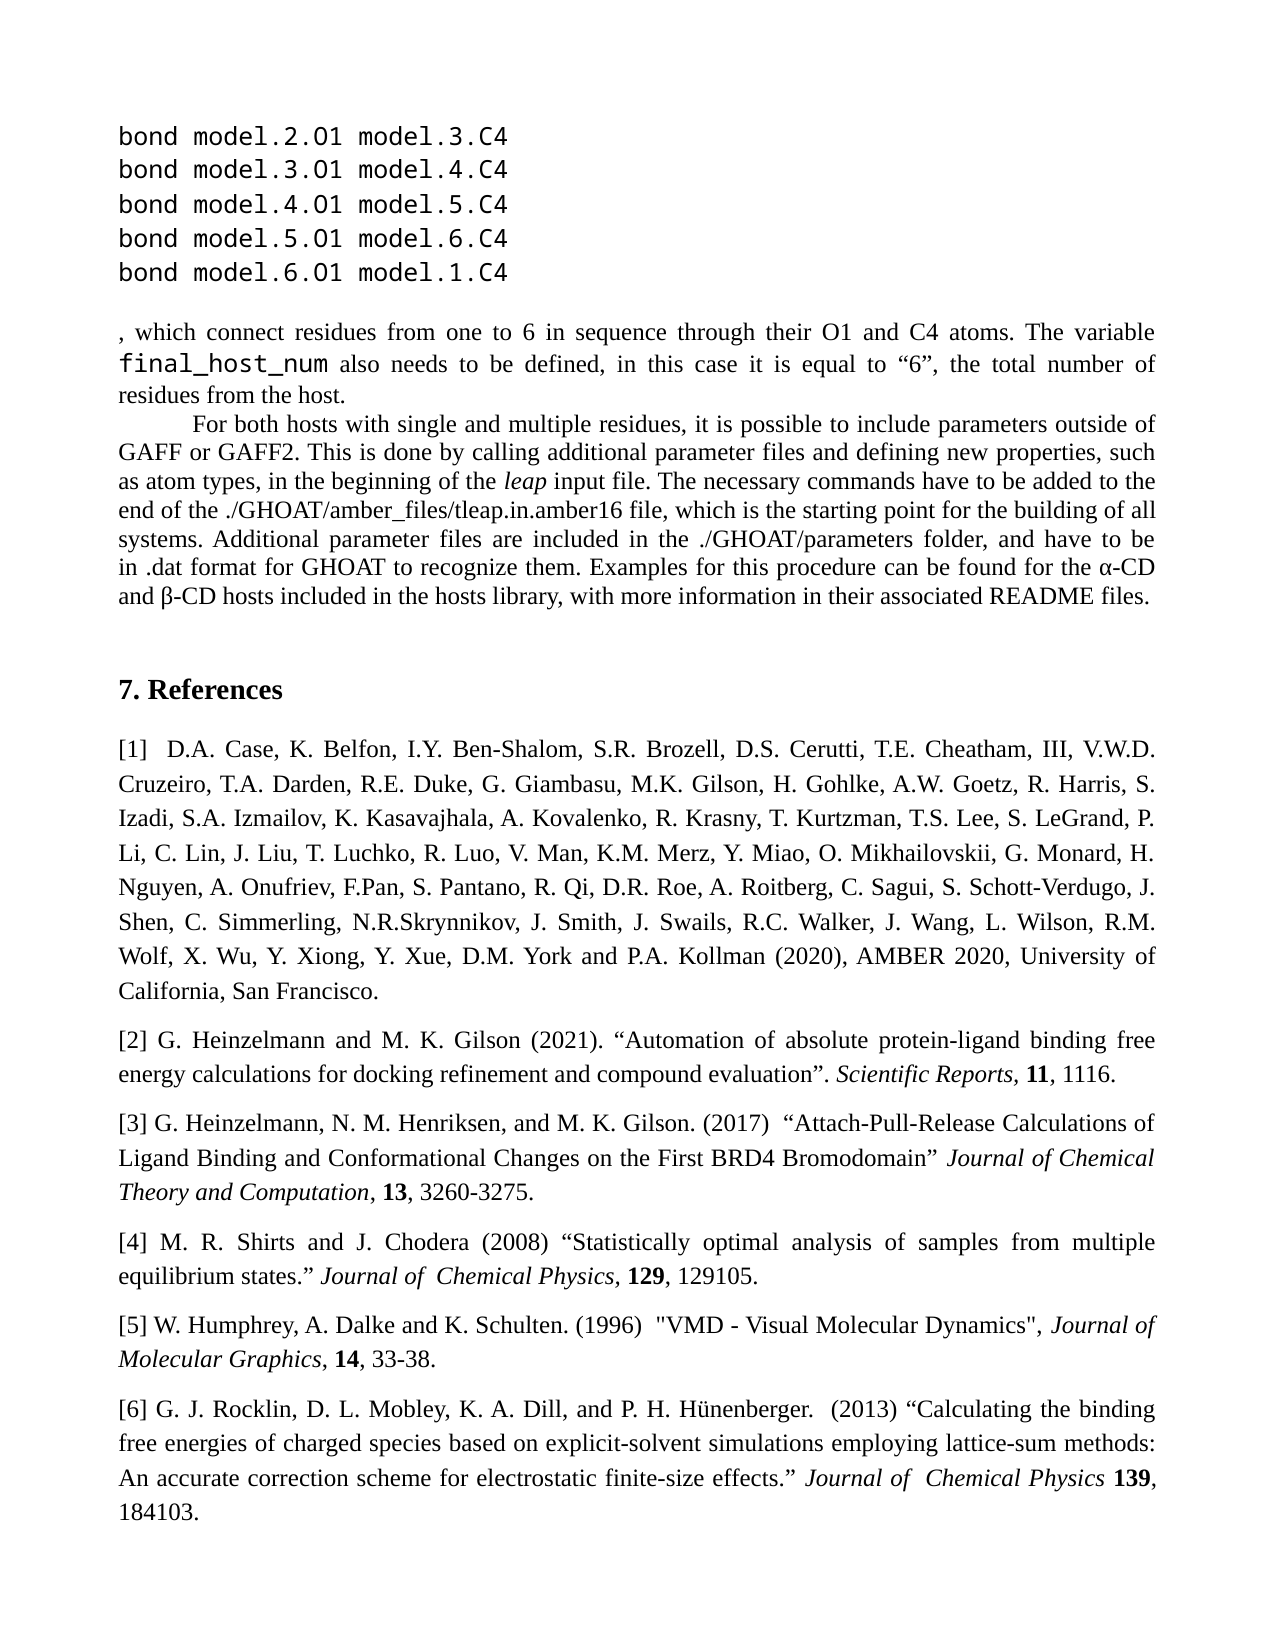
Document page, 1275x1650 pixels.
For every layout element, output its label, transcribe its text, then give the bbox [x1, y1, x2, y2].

text [5] W. Humphrey, A. Dalke and K. Schulten. (1996) "VMD - Visual Molecular Dynamics", Journal of Molecular Graphics, 14, 33-38. [118, 1310, 1157, 1373]
text 7. References [118, 672, 1157, 706]
text bond model.4.O1 model.5.C4 [118, 186, 1157, 220]
text [4] M. R. Shirts and J. Chodera (2008) “Statistically optimal analysis of samples from multiple equilibrium states.” Journal of Chemical Physics, 129, 129105. [118, 1227, 1157, 1290]
text bond model.3.O1 model.4.C4 [118, 152, 1157, 186]
text For both hosts with single and multiple residues, it is possible to include parameters outside of GAFF or GAFF2. This is done by calling additional parameter files and defining new properties, such as atom types, in the beginning of the leap input file. The necessary commands have to be added to the end of the ./GHOAT/amber_files/tleap.in.amber16 file, which is the starting point for the building of all systems. Additional parameter files are included in the ./GHOAT/parameters folder, and have to be in .dat format for GHOAT to recognize them. Examples for this procedure can be found for the α-CD and β-CD hosts included in the hosts library, with more information in their associated README files. [118, 409, 1157, 610]
text bond model.5.O1 model.6.C4 [118, 220, 1157, 254]
text [3] G. Heinzelmann, N. M. Henriksen, and M. K. Gilson. (2017) “Attach-Pull-Release Calculations of Ligand Binding and Conformational Changes on the First BRD4 Bromodomain” Journal of Chemical Theory and Computation, 13, 3260-3275. [118, 1108, 1157, 1206]
text [6] G. J. Rocklin, D. L. Mobley, K. A. Dill, and P. H. Hünenberger. (2013) “Calculating the binding free energies of charged species based on explicit-solvent simulations employing lattice-sum methods: An accurate correction scheme for electrostatic finite-size effects.” Journal of Chemical Physics 139, 184103. [118, 1394, 1157, 1526]
text , which connect residues from one to 6 in sequence through their O1 and C4 atoms. The variable final_host_num also needs to be defined, in this case it is equal to “6”, the total number of residues from the host. [118, 317, 1157, 409]
text [1] D.A. Case, K. Belfon, I.Y. Ben-Shalom, S.R. Brozell, D.S. Cerutti, T.E. Cheatham, III, V.W.D. Cruzeiro, T.A. Darden, R.E. Duke, G. Giambasu, M.K. Gilson, H. Gohlke, A.W. Goetz, R. Harris, S. Izadi, S.A. Izmailov, K. Kasavajhala, A. Kovalenko, R. Krasny, T. Kurtzman, T.S. Lee, S. LeGrand, P. Li, C. Lin, J. Liu, T. Luchko, R. Luo, V. Man, K.M. Merz, Y. Miao, O. Mikhailovskii, G. Monard, H. Nguyen, A. Onufriev, F.Pan, S. Pantano, R. Qi, D.R. Roe, A. Roitberg, C. Sagui, S. Schott-Verdugo, J. Shen, C. Simmerling, N.R.Skrynnikov, J. Smith, J. Swails, R.C. Walker, J. Wang, L. Wilson, R.M. Wolf, X. Wu, Y. Xiong, Y. Xue, D.M. York and P.A. Kollman (2020), AMBER 2020, University of California, San Francisco. [118, 734, 1157, 1005]
text bond model.6.O1 model.1.C4 [118, 254, 1157, 288]
text [2] G. Heinzelmann and M. K. Gilson (2021). “Automation of absolute protein-ligand binding free energy calculations for docking refinement and compound evaluation”. Scientific Reports, 11, 1116. [118, 1025, 1157, 1088]
text bond model.2.O1 model.3.C4 [118, 118, 1157, 152]
